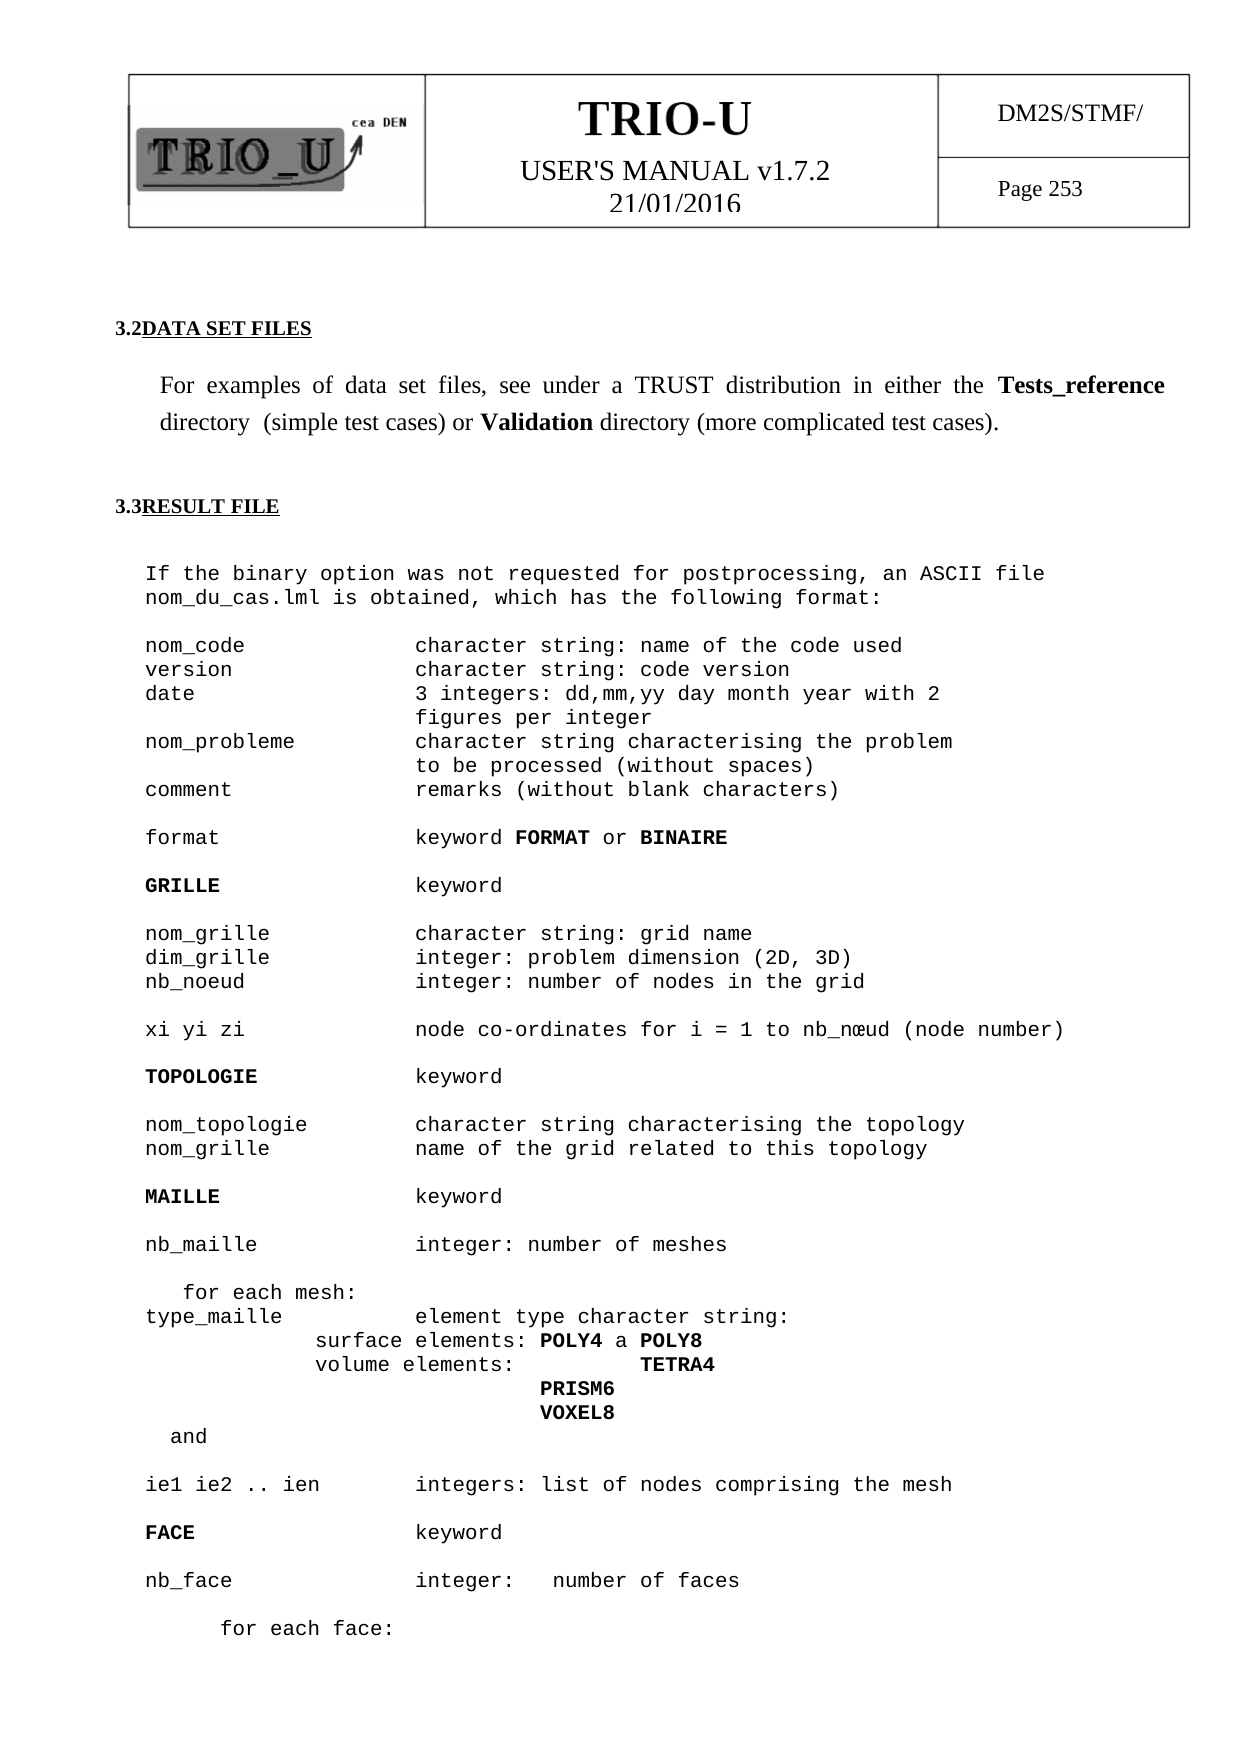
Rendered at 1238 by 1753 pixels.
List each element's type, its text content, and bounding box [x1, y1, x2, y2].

text If the binary option was not requested for postprocessing, an ASCII file nom_du_cas.lml is obtained, which has the following format: [145, 563, 1196, 611]
text figures per integer [115, 707, 1196, 731]
text date 3 integers: dd,mm,yy day month year with 2 [115, 683, 1196, 707]
text nom_code character string: name of the code used [115, 635, 1196, 659]
text nom_probleme character string characterising the problem [115, 731, 1196, 755]
text surface elements: POLY4 a POLY8 [115, 1330, 1196, 1354]
text version character string: code version [115, 659, 1196, 683]
subtitle RESULT FILE [115, 494, 1164, 518]
text FACE keyword [115, 1522, 1196, 1546]
text VOXEL8 [115, 1402, 1196, 1426]
text xi yi zi node co-ordinates for i = 1 to nb_nœud (node number) [115, 1018, 1196, 1042]
text TOPOLOGIE keyword [115, 1066, 1196, 1090]
text volume elements: TETRA4 [115, 1354, 1196, 1378]
text PRISM6 [115, 1378, 1196, 1402]
subtitle DATA SET FILES [115, 316, 1164, 340]
text MAILLE keyword [115, 1186, 1196, 1210]
text and [115, 1426, 1196, 1450]
text nb_maille integer: number of meshes [115, 1234, 1196, 1258]
text for each mesh: [115, 1282, 1196, 1306]
text For examples of data set files, see under a TRUST distribution in either the Tests_reference directory (simple test cases) or Validation directory (more complicated test cases). [159, 361, 1165, 436]
text for each face: [115, 1617, 1196, 1641]
text GRILLE keyword [115, 875, 1196, 899]
text type_maille element type character string: [115, 1306, 1196, 1330]
text nom_topologie character string characterising the topology [115, 1114, 1196, 1138]
text nb_noeud integer: number of nodes in the grid [115, 971, 1196, 994]
text comment remarks (without blank characters) [115, 779, 1196, 803]
text ie1 ie2 .. ien integers: list of nodes comprising the mesh [115, 1474, 1196, 1498]
text nom_grille name of the grid related to this topology [115, 1138, 1196, 1162]
text nb_face integer: number of faces [115, 1569, 1196, 1593]
text format keyword FORMAT or BINAIRE [115, 827, 1196, 851]
text dim_grille integer: problem dimension (2D, 3D) [115, 947, 1196, 971]
text nom_grille character string: grid name [115, 923, 1196, 947]
text to be processed (without spaces) [115, 755, 1196, 779]
